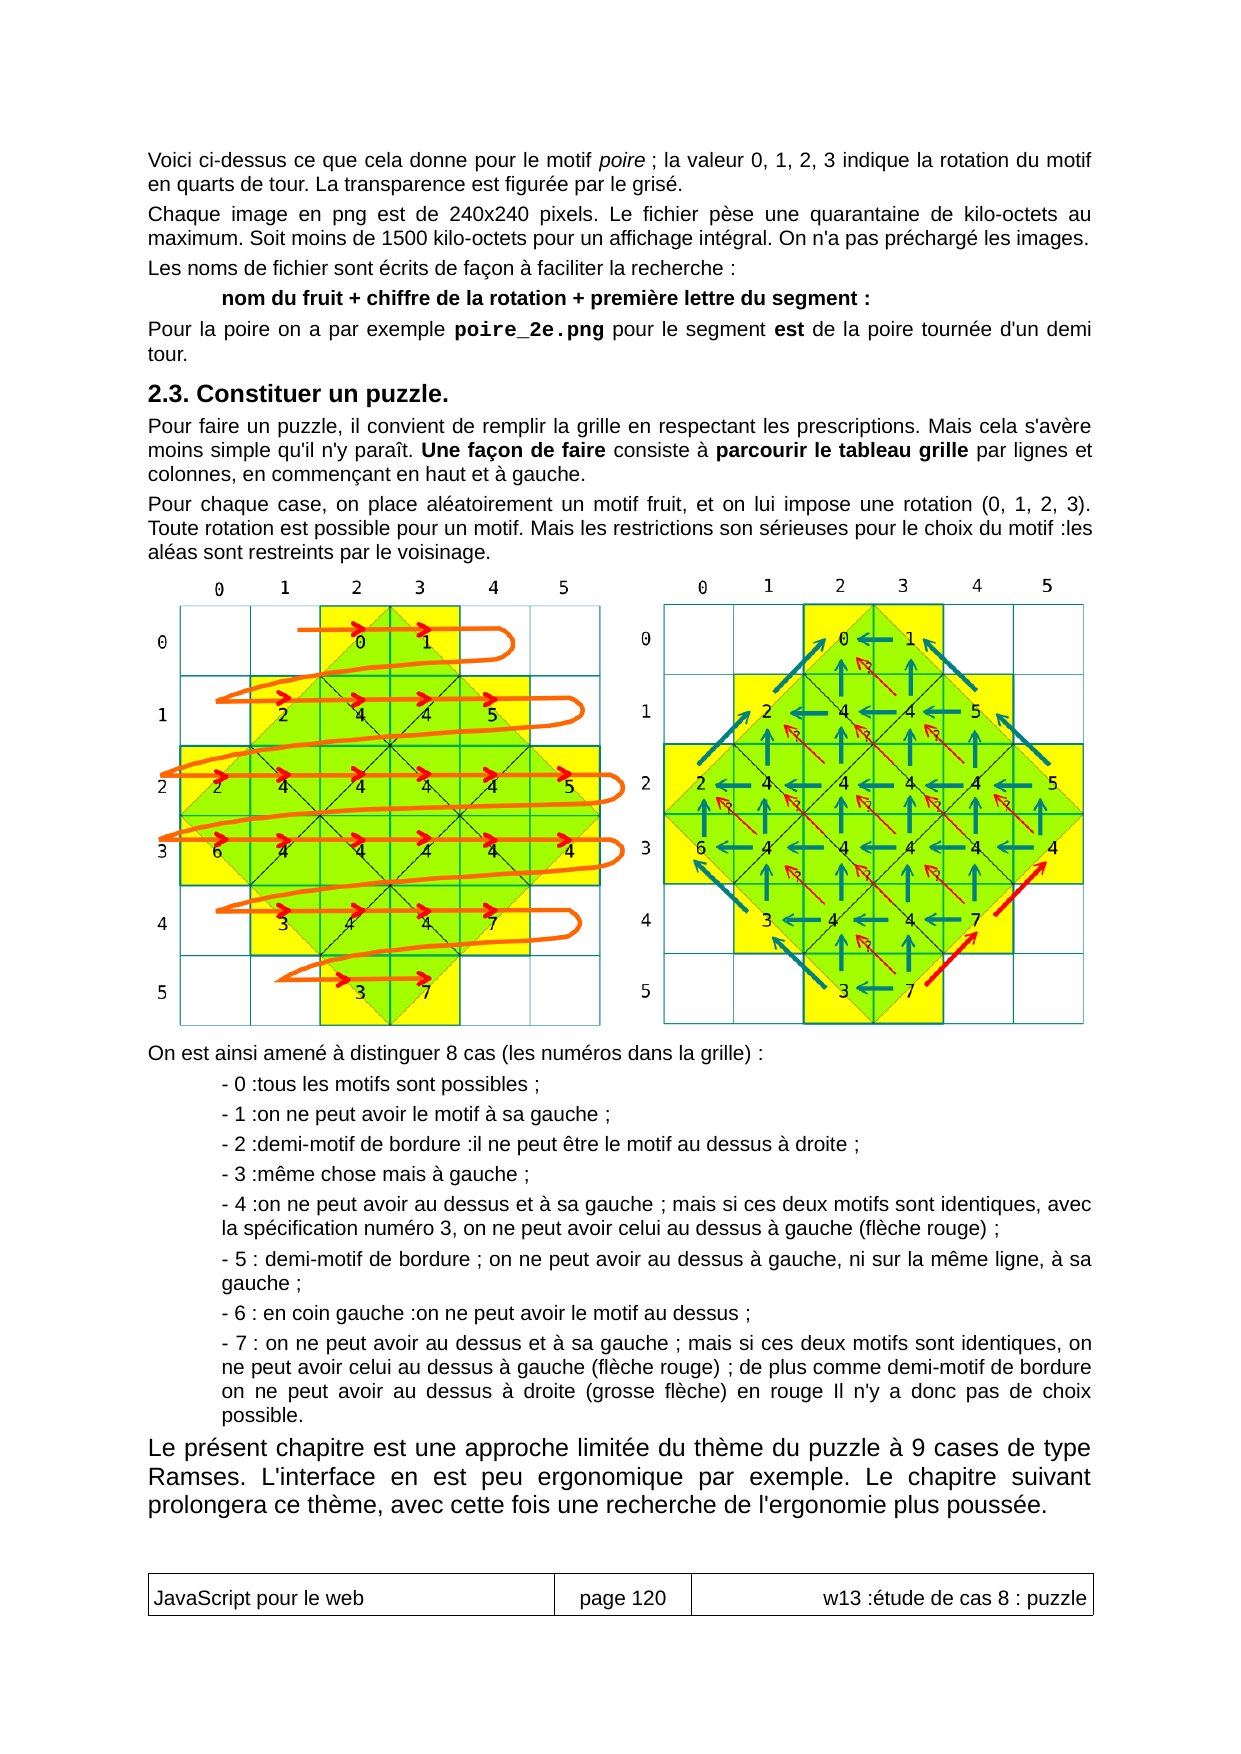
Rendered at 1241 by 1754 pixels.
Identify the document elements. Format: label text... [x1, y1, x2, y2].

text - 0 :tous les motifs sont possibles ; [221, 1071, 1093, 1095]
subtitle 2.3. Constituer un puzzle. [148, 379, 1093, 407]
text Pour chaque case, on place aléatoirement un motif fruit, et on lui impose une rotation (0, 1, 2, 3). Toute rotation est possible pour un motif. Mais les restrictions son sérieuses pour le choix du motif :les aléas sont restreints par le voisinage. [148, 492, 1093, 564]
text On est ainsi amené à distinguer 8 cas (les numéros dans la grille) : [148, 1041, 1093, 1065]
text - 3 :même chose mais à gauche ; [221, 1162, 1093, 1186]
text Les noms de fichier sont écrits de façon à faciliter la recherche : [148, 256, 1093, 280]
text - 6 : en coin gauche :on ne peut avoir le motif au dessus ; [221, 1301, 1093, 1324]
text - 7 : on ne peut avoir au dessus et à sa gauche ; mais si ces deux motifs sont identiques, on ne peut avoir celui au dessus à gauche (flèche rouge) ; de plus comme demi-motif de bordure on ne peut avoir au dessus à droite (grosse flèche) en rouge Il n'y a donc pas de choix possible. [221, 1331, 1093, 1427]
text Pour faire un puzzle, il convient de remplir la grille en respectant les prescriptions. Mais cela s'avère moins simple qu'il n'y paraît. Une façon de faire consiste à parcourir le tableau grille par lignes et colonnes, en commençant en haut et à gauche. [148, 414, 1093, 486]
picture [147, 570, 1093, 1035]
text Pour la poire on a par exemple poire_2e.png pour le segment est de la poire tournée d'un demi tour. [148, 316, 1093, 366]
text - 5 : demi-motif de bordure ; on ne peut avoir au dessus à gauche, ni sur la même ligne, à sa gauche ; [221, 1246, 1093, 1294]
text Le présent chapitre est une approche limitée du thème du puzzle à 9 cases de type Ramses. L'interface en est peu ergonomique par exemple. Le chapitre suivant prolongera ce thème, avec cette fois une recherche de l'ergonomie plus poussée. [148, 1433, 1093, 1519]
text - 1 :on ne peut avoir le motif à sa gauche ; [221, 1102, 1093, 1126]
text Chaque image en png est de 240x240 pixels. Le fichier pèse une quarantaine de kilo-octets au maximum. Soit moins de 1500 kilo-octets pour un affichage intégral. On n'a pas préchargé les images. [148, 202, 1093, 250]
text - 2 :demi-motif de bordure :il ne peut être le motif au dessus à droite ; [221, 1132, 1093, 1156]
text nom du fruit + chiffre de la rotation + première lettre du segment : [221, 286, 1093, 310]
text - 4 :on ne peut avoir au dessus et à sa gauche ; mais si ces deux motifs sont identiques, avec la spécification numéro 3, on ne peut avoir celui au dessus à gauche (flèche rouge) ; [221, 1192, 1093, 1240]
text Voici ci-dessus ce que cela donne pour le motif poire ; la valeur 0, 1, 2, 3 indique la rotation du motif en quarts de tour. La transparence est figurée par le grisé. [148, 148, 1093, 196]
